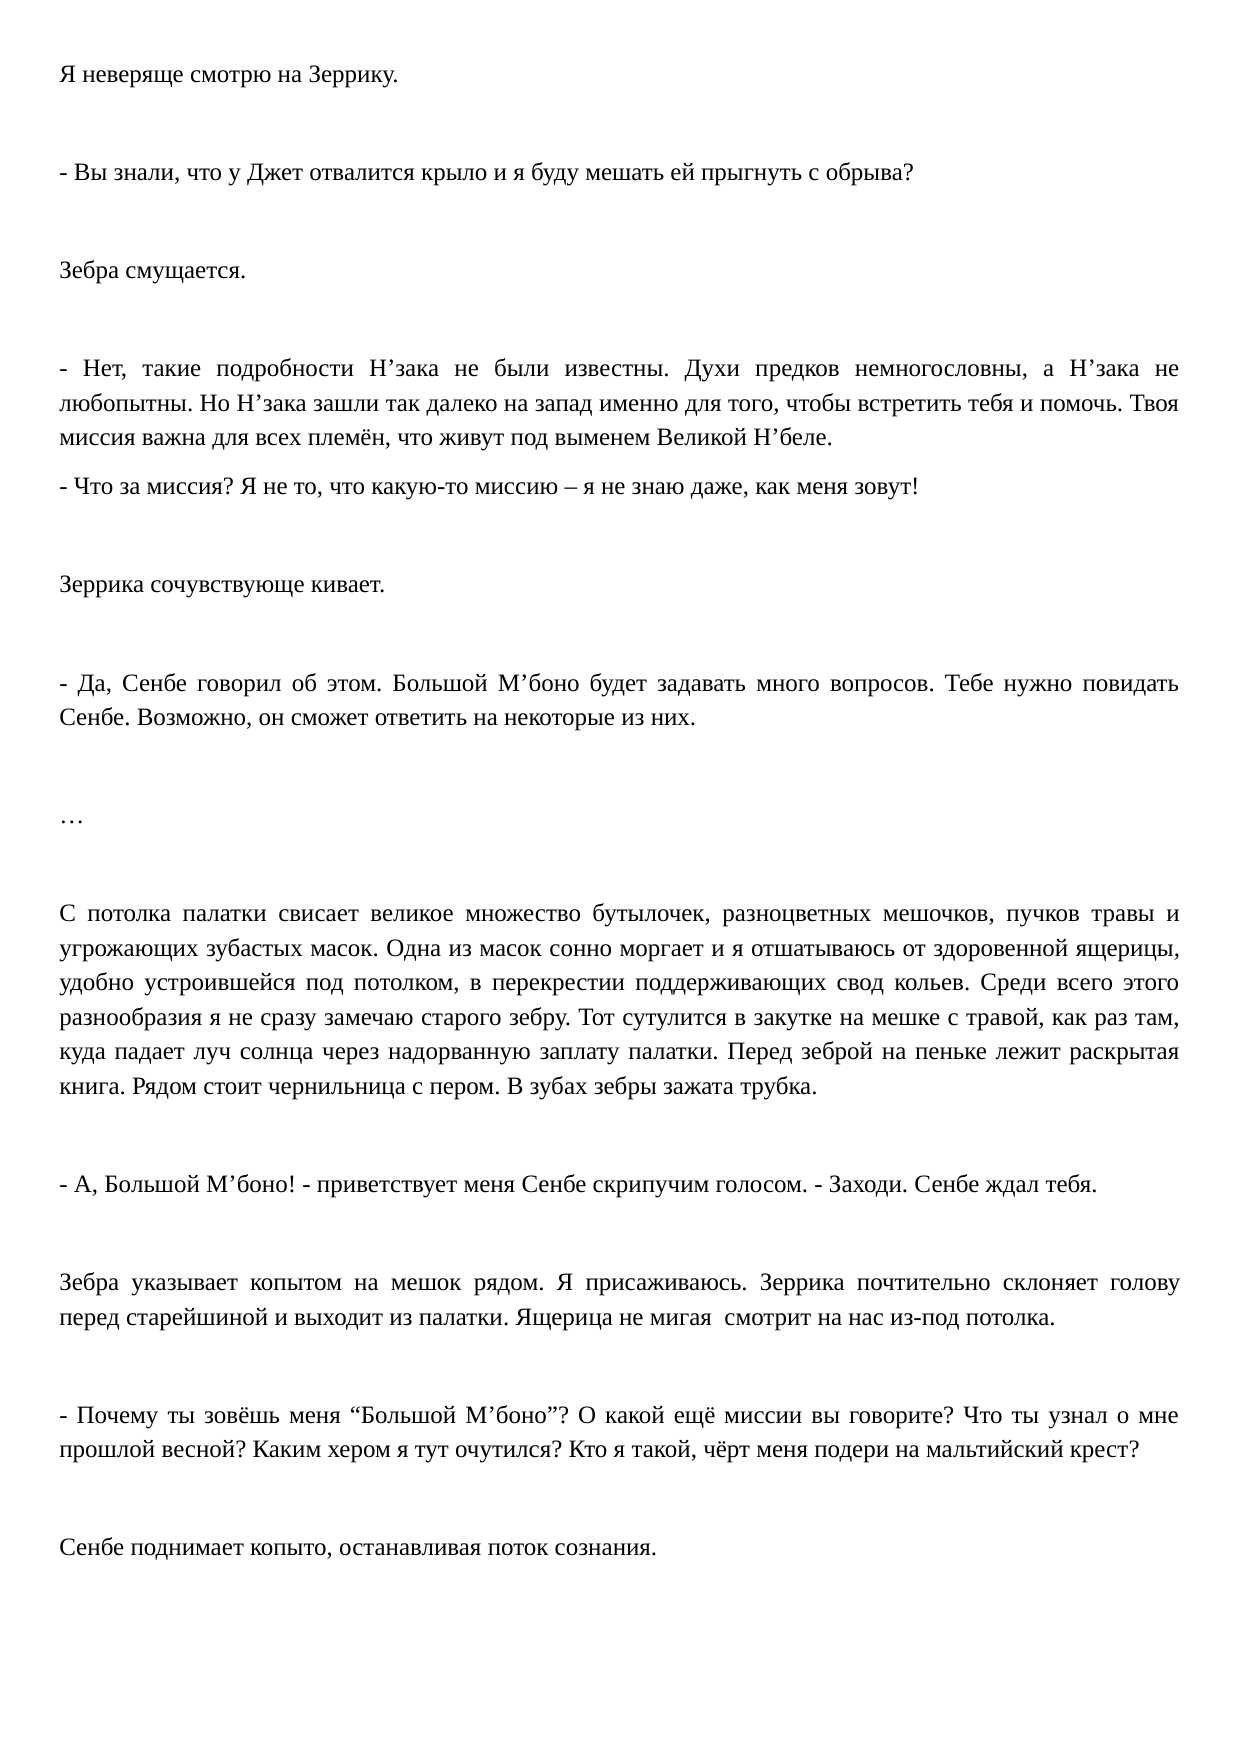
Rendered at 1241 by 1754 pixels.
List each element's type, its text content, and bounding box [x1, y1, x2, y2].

text - Да, Сенбе говорил об этом. Большой М’боно будет задавать много вопросов. Тебе нужно повидать Сенбе. Возможно, он сможет ответить на некоторые из них. [59, 668, 1181, 731]
text Зебра указывает копытом на мешок рядом. Я присаживаюсь. Зеррика почтительно склоняет голову перед старейшиной и выходит из палатки. Ящерица не мигая смотрит на нас из-под потолка. [59, 1267, 1181, 1330]
text - А, Большой М’боно! - приветствует меня Сенбе скрипучим голосом. - Заходи. Сенбе ждал тебя. [59, 1169, 1181, 1198]
text - Нет, такие подробности Н’зака не были известны. Духи предков немногословны, а Н’зака не любопытны. Но Н’зака зашли так далеко на запад именно для того, чтобы встретить тебя и помочь. Твоя миссия важна для всех племён, что живут под выменем Великой Н’беле. [59, 353, 1181, 451]
text Зебра смущается. [59, 255, 1181, 284]
text С потолка палатки свисает великое множество бутылочек, разноцветных мешочков, пучков травы и угрожающих зубастых масок. Одна из масок сонно моргает и я отшатываюсь от здоровенной ящерицы, удобно устроившейся под потолком, в перекрестии поддерживающих свод кольев. Среди всего этого разнообразия я не сразу замечаю старого зебру. Тот сутулится в закутке на мешке с травой, как раз там, куда падает луч солнца через надорванную заплату палатки. Перед зеброй на пеньке лежит раскрытая книга. Рядом стоит чернильница с пером. В зубах зебры зажата трубка. [59, 898, 1181, 1099]
text Сенбе поднимает копыто, останавливая поток сознания. [59, 1532, 1181, 1561]
text Я неверяще смотрю на Зеррику. [59, 59, 1181, 88]
text Зеррика сочувствующе кивает. [59, 569, 1181, 598]
text - Почему ты зовёшь меня “Большой М’боно”? О какой ещё миссии вы говорите? Что ты узнал о мне прошлой весной? Каким хером я тут очутился? Кто я такой, чёрт меня подери на мальтийский крест? [59, 1400, 1181, 1463]
text - Вы знали, что у Джет отвалится крыло и я буду мешать ей прыгнуть с обрыва? [59, 157, 1181, 186]
text - Что за миссия? Я не то, что какую-то миссию – я не знаю даже, как меня зовут! [59, 471, 1181, 500]
text … [59, 800, 1181, 829]
